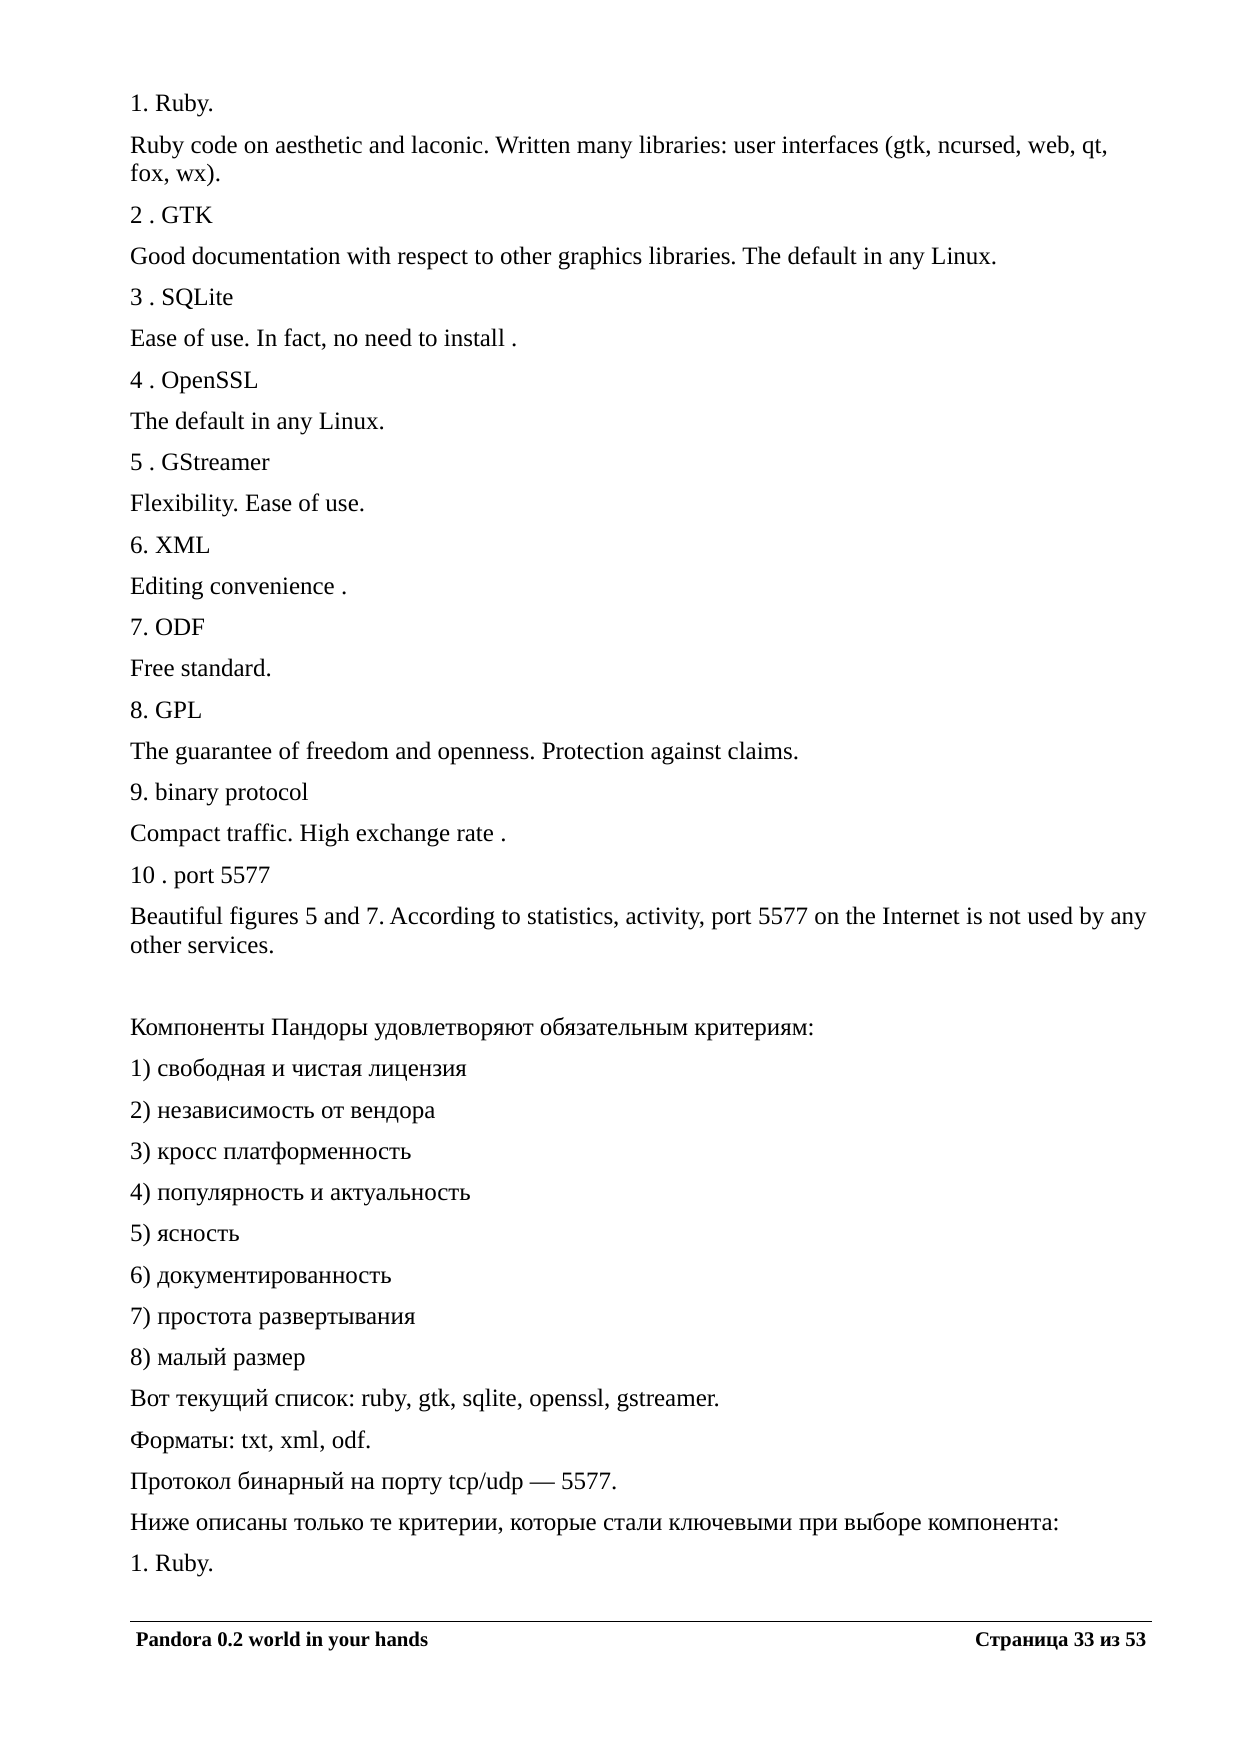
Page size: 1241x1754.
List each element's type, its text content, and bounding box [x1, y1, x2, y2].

text 5 . GStreamer [130, 447, 1152, 476]
text Форматы: txt, xml, odf. [130, 1425, 1152, 1453]
text 4) популярность и актуальность [130, 1177, 1152, 1206]
text Компоненты Пандоры удовлетворяют обязательным критериям: [130, 1012, 1152, 1041]
text Ниже описаны только те критерии, которые стали ключевыми при выборе компонента: [130, 1507, 1152, 1536]
text 3 . SQLite [130, 282, 1152, 311]
text Editing convenience . [130, 571, 1152, 600]
text Вот текущий список: ruby, gtk, sqlite, openssl, gstreamer. [130, 1383, 1152, 1412]
text 7) простота развертывания [130, 1301, 1152, 1330]
text 4 . OpenSSL [130, 365, 1152, 393]
text 3) кросс платформенность [130, 1136, 1152, 1165]
text Протокол бинарный на порту tcp/udp — 5577. [130, 1466, 1152, 1495]
text Flexibility. Ease of use. [130, 488, 1152, 517]
text 8) малый размер [130, 1342, 1152, 1371]
text 6. XML [130, 530, 1152, 558]
text Ease of use. In fact, no need to install . [130, 323, 1152, 352]
text 6) документированность [130, 1260, 1152, 1288]
text 1. Ruby. [130, 88, 1152, 117]
text 2) независимость от вендора [130, 1095, 1152, 1123]
text Ruby code on aesthetic and laconic. Written many libraries: user interfaces (gtk, ncursed, web, qt, fox, wx). [130, 130, 1152, 187]
text 8. GPL [130, 695, 1152, 723]
text Good documentation with respect to other graphics libraries. The default in any Linux. [130, 241, 1152, 270]
text 10 . port 5577 [130, 860, 1152, 888]
text The default in any Linux. [130, 406, 1152, 435]
text Compact traffic. High exchange rate . [130, 818, 1152, 847]
text 1) свободная и чистая лицензия [130, 1053, 1152, 1082]
text The guarantee of freedom and openness. Protection against claims. [130, 736, 1152, 765]
text 2 . GTK [130, 200, 1152, 228]
text Free standard. [130, 653, 1152, 682]
text 9. binary protocol [130, 777, 1152, 806]
text Beautiful figures 5 and 7. According to statistics, activity, port 5577 on the Internet is not used by any other services. [130, 901, 1152, 958]
text 5) ясность [130, 1218, 1152, 1247]
text 7. ODF [130, 612, 1152, 641]
text 1. Ruby. [130, 1548, 1152, 1577]
